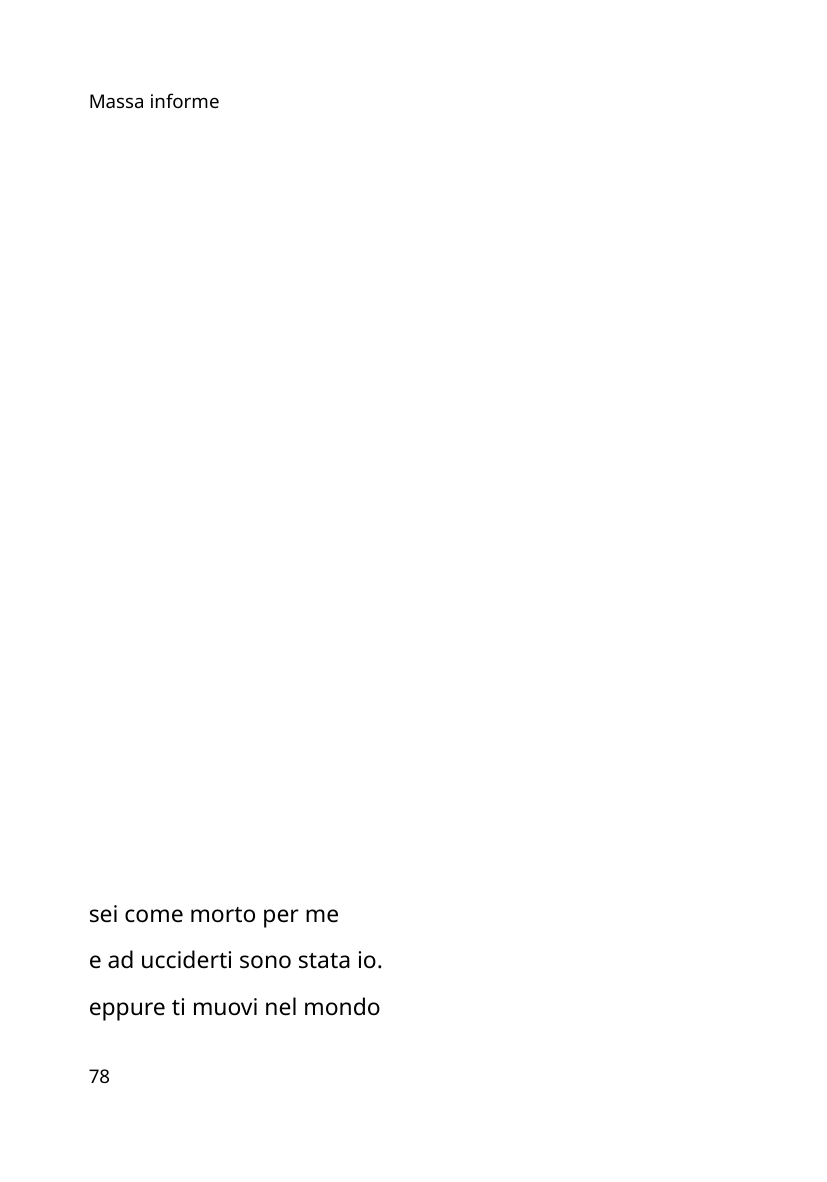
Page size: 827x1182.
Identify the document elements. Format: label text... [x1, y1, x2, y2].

text sei come morto per me [88, 897, 738, 929]
text e ad ucciderti sono stata io. [88, 944, 738, 976]
text eppure ti muovi nel mondo [88, 991, 738, 1022]
